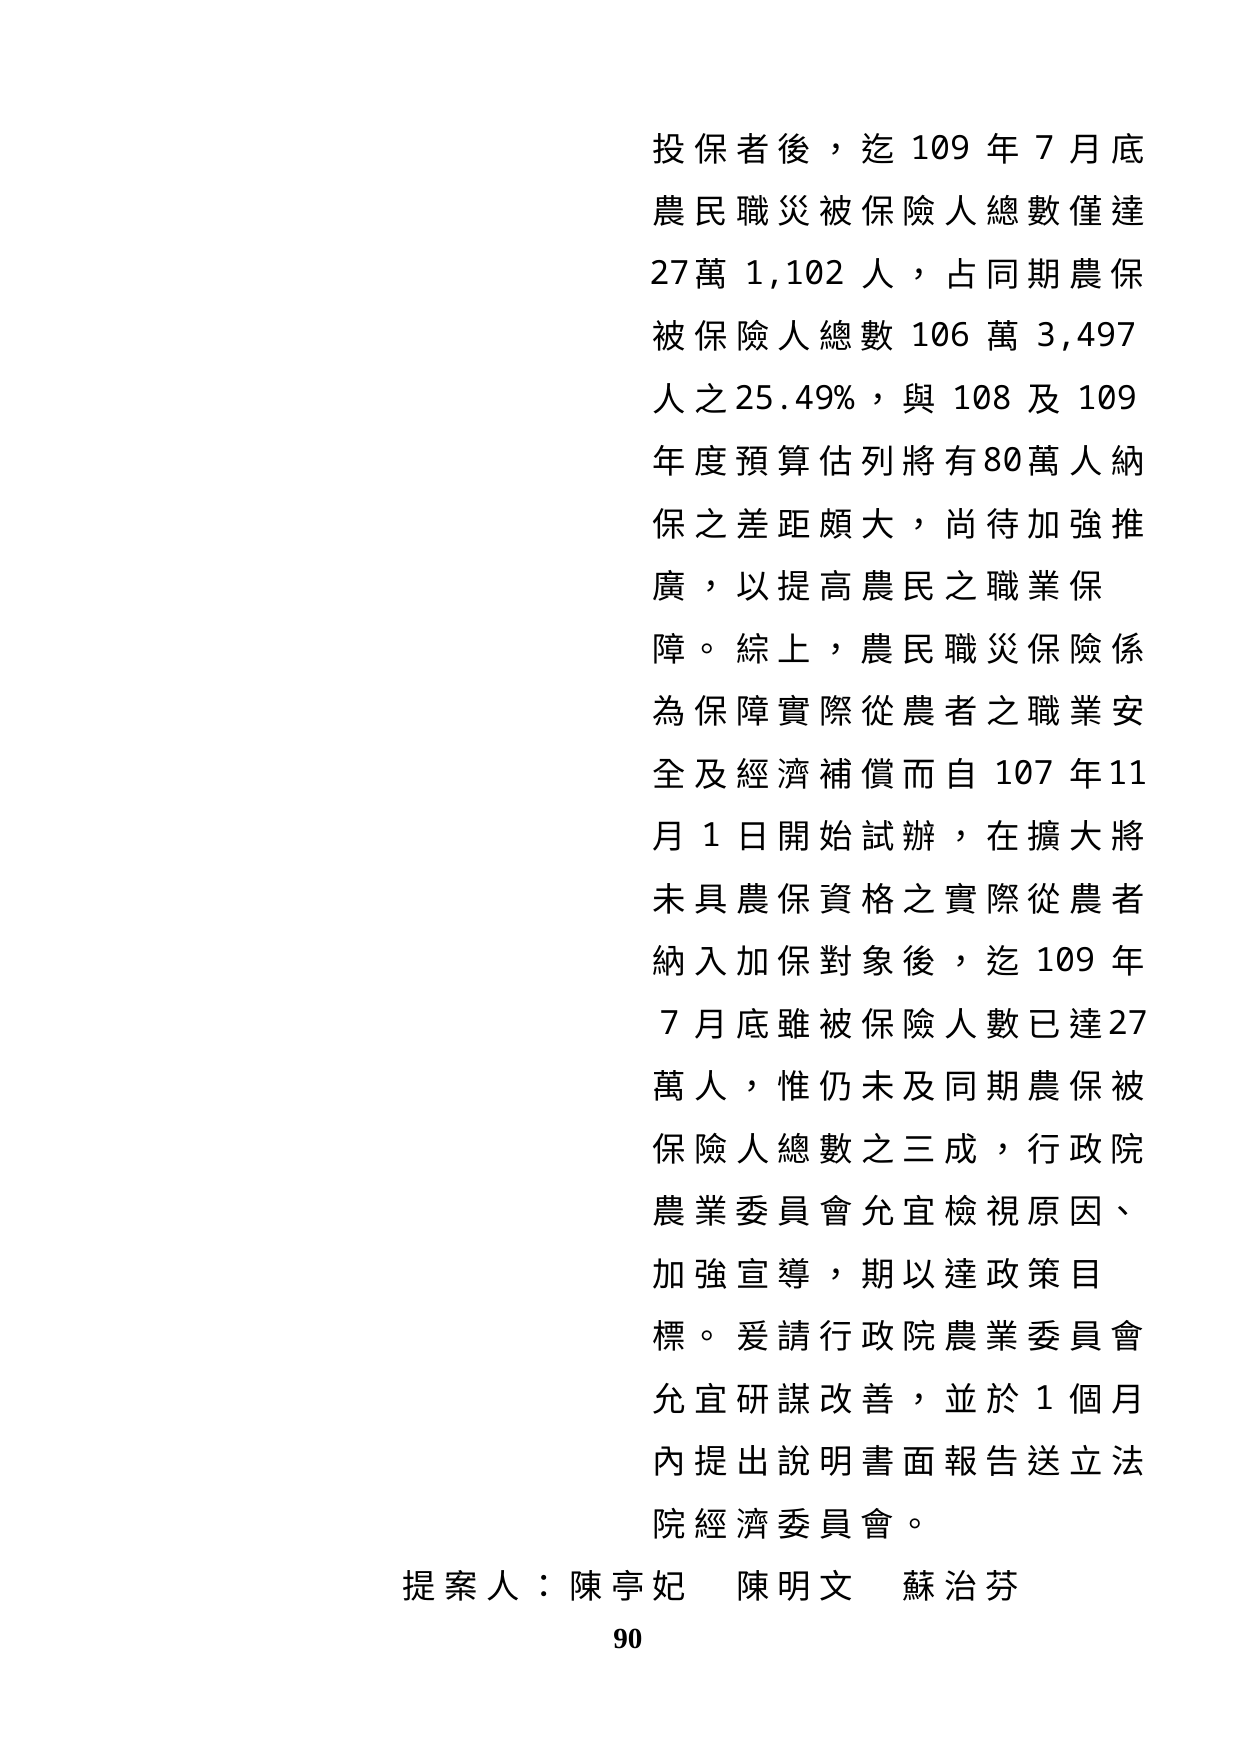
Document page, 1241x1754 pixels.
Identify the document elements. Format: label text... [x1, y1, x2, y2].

text 提案人：陳亭妃 陳明文 蘇治芬 [384, 1542, 1044, 1605]
list 投保者後，迄109年7月底農民職災被保險人總數僅達27萬1,102人，占同期農保被保險人總數106萬3,497人之25.49%，與108及109年度預算估列將有80萬人納保之差距頗大，尚待加強推廣，以提高農民之職業保障。綜上，農民職災保險係為保障實際從農者之職業安全及經濟補償而自107年11月1日開始試辦，在擴大將未具農保資格之實際從農者納入加保對象後，迄109年7月底雖被保險人數已達27萬人，惟仍未及同期農保被保險人總數之三成，行政院農業委員會允宜檢視原因、加強宣導，期以達政策目標。爰請行政院農業委員會允宜研謀改善，並於1個月內提出說明書面報告送立法院經濟委員會。 [430, 105, 1148, 1542]
